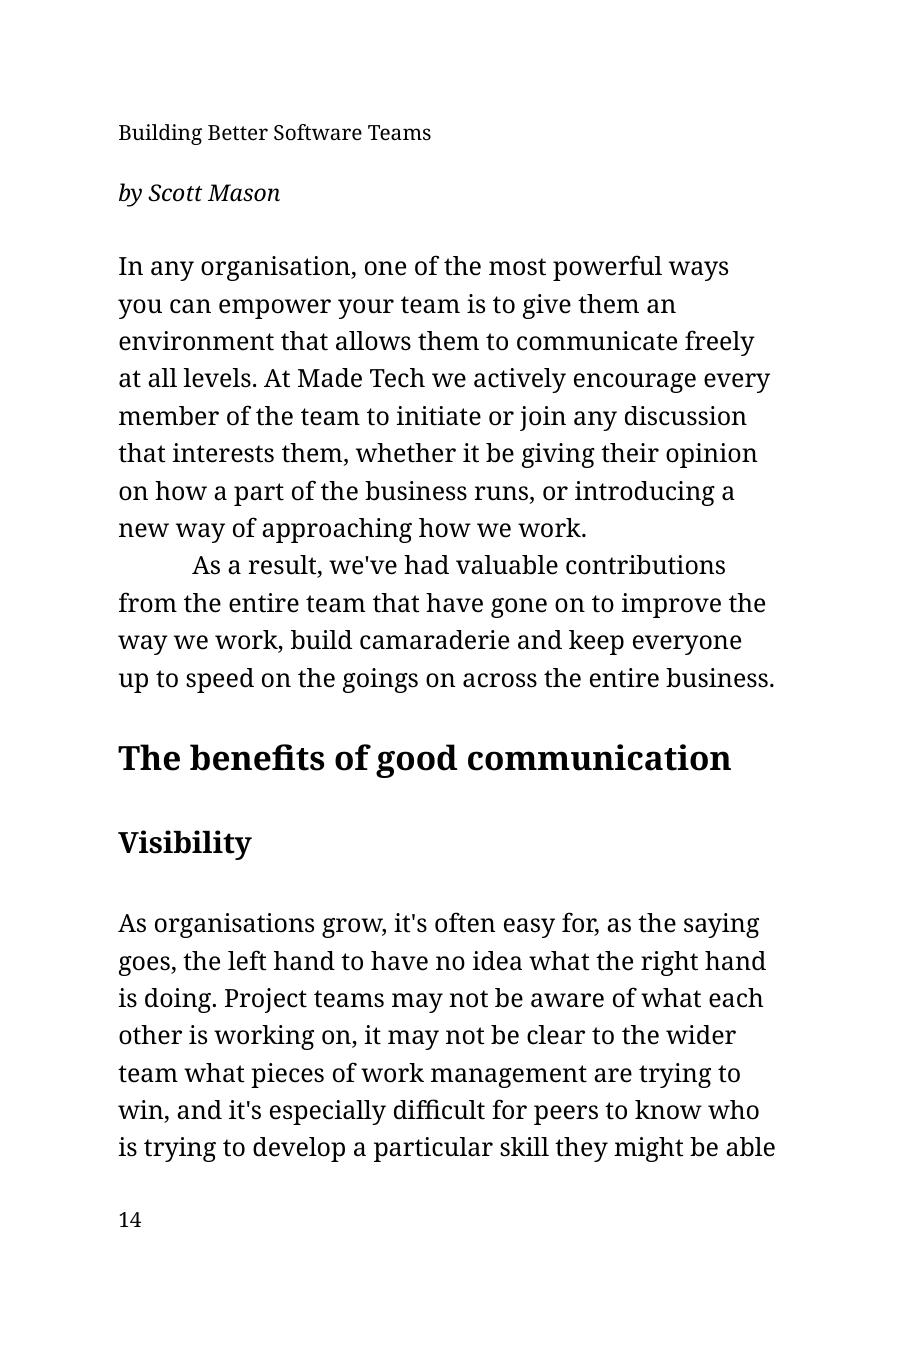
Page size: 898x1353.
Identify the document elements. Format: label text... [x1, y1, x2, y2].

text by Scott Mason [118, 177, 779, 208]
text In any organisation, one of the most powerful ways you can empower your team is to give them an environment that allows them to communicate freely at all levels. At Made Tech we actively encourage every member of the team to initiate or join any discussion that interests them, whether it be giving their opinion on how a part of the business runs, or introducing a new way of approaching how we work. [118, 249, 779, 545]
text As a result, we've had valuable contributions from the entire team that have gone on to improve the way we work, build camaraderie and keep everyone up to speed on the goings on across the entire business. [118, 548, 779, 694]
text As organisations grow, it's often easy for, as the saying goes, the left hand to have no idea what the right hand is doing. Project teams may not be aware of what each other is working on, it may not be clear to the wider team what pieces of work management are trying to win, and it's especially difficult for peers to know who is trying to develop a particular skill they might be able [118, 906, 779, 1164]
subtitle The benefits of good communication [118, 735, 779, 780]
subtitle Visibility [118, 822, 779, 862]
